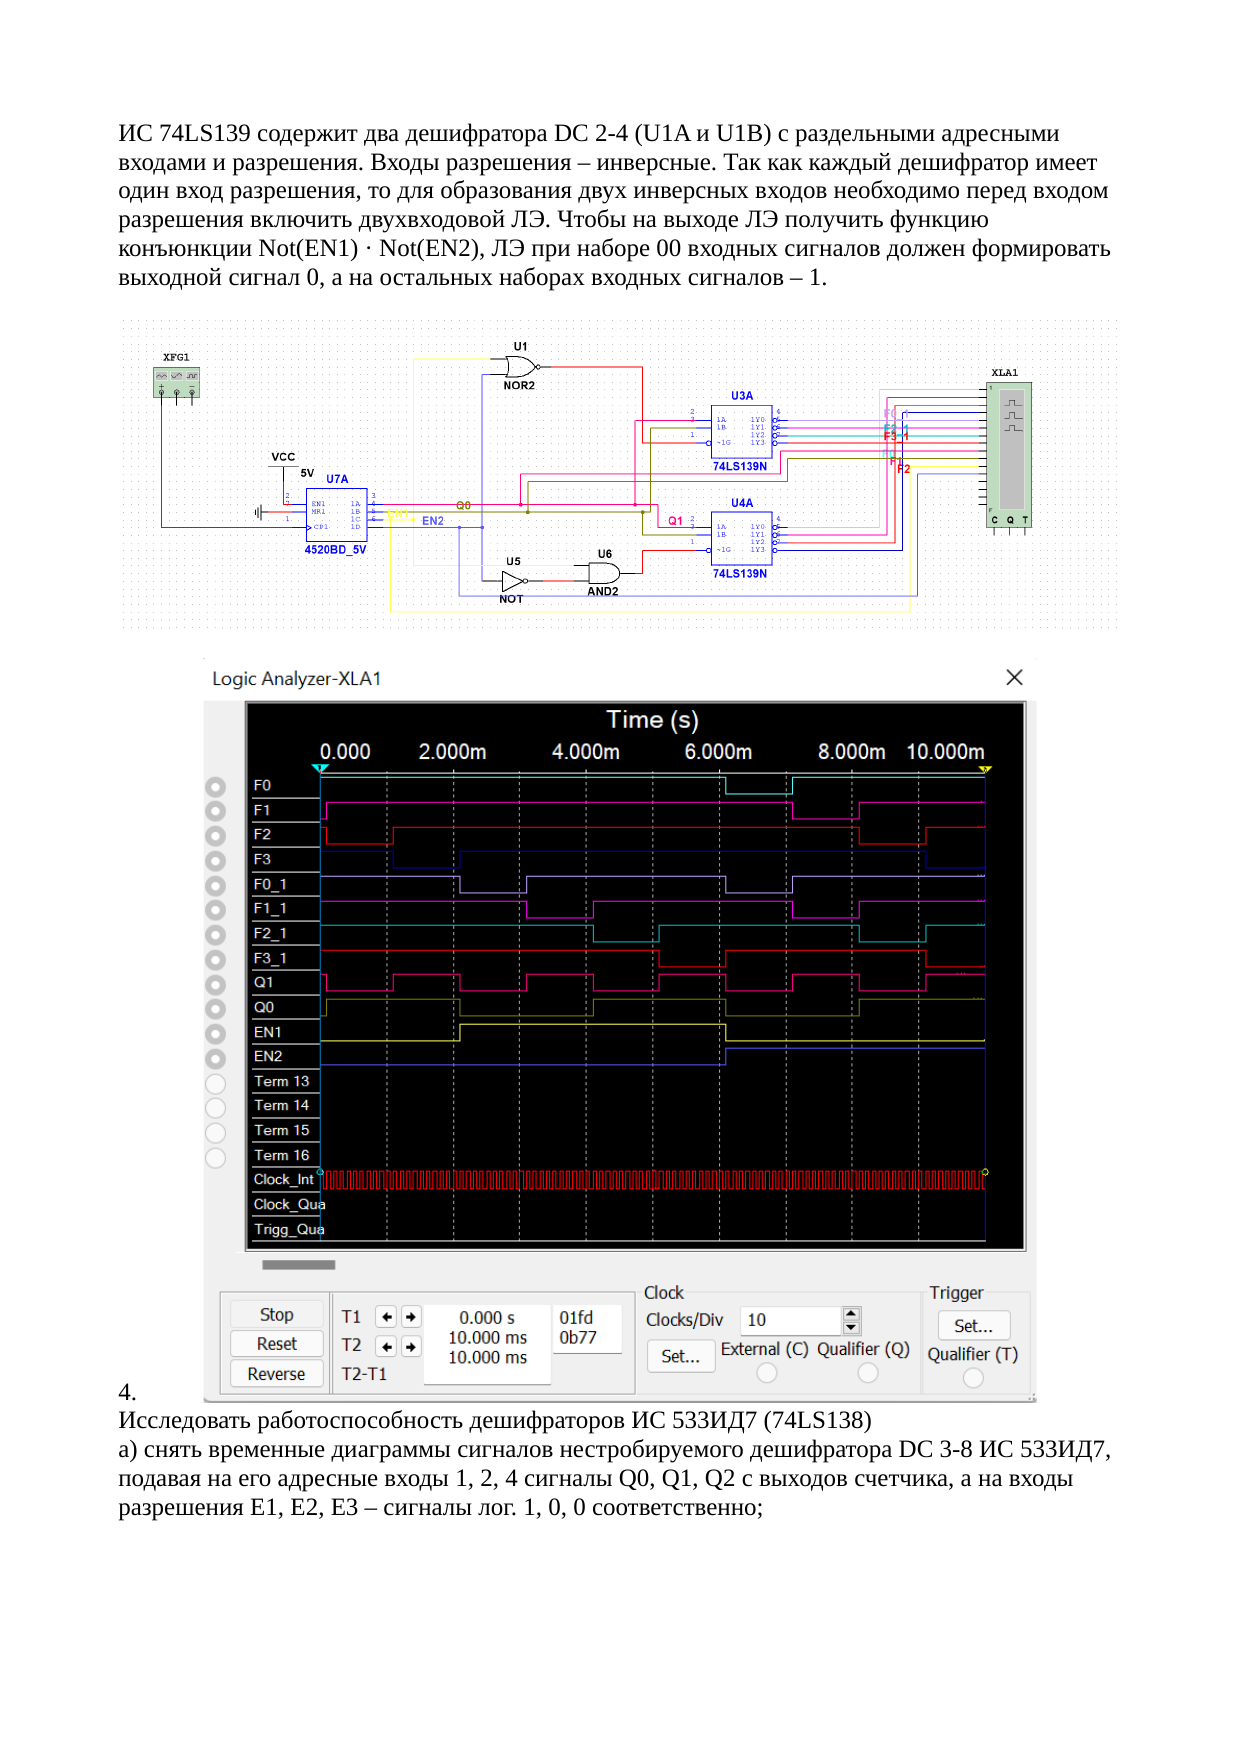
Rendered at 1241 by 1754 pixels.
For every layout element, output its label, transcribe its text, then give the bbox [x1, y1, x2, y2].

text ИС 74LS139 содержит два дешифратора DC 2-4 (U1A и U1B) с раздельными адресными входами и разрешения. Входы разрешения – инверсные. Так как каждый дешифратор имеет один вход разрешения, то для образования двух инверсных входов необходимо перед входом разрешения включить двухвходовой ЛЭ. Чтобы на выходе ЛЭ получить функцию конъюнкции Not(EN1) · Not(EN2), ЛЭ при наборе 00 входных сигналов должен формировать выходной сигнал 0, а на остальных наборах входных сигналов – 1. [118, 118, 1122, 291]
picture [118, 319, 1123, 630]
text а) снять временные диаграммы сигналов нестробируемого дешифратора DC 3-8 ИС 533ИД7, подавая на его адресные входы 1, 2, 4 сигналы Q0, Q1, Q2 с выходов счетчика, а на входы разрешения Е1, Е2, Е3 – сигналы лог. 1, 0, 0 соответственно; [118, 1434, 1122, 1521]
picture [203, 658, 1037, 1403]
text 4. Исследовать работоспособность дешифраторов ИС 533ИД7 (74LS138) [118, 1377, 1122, 1434]
